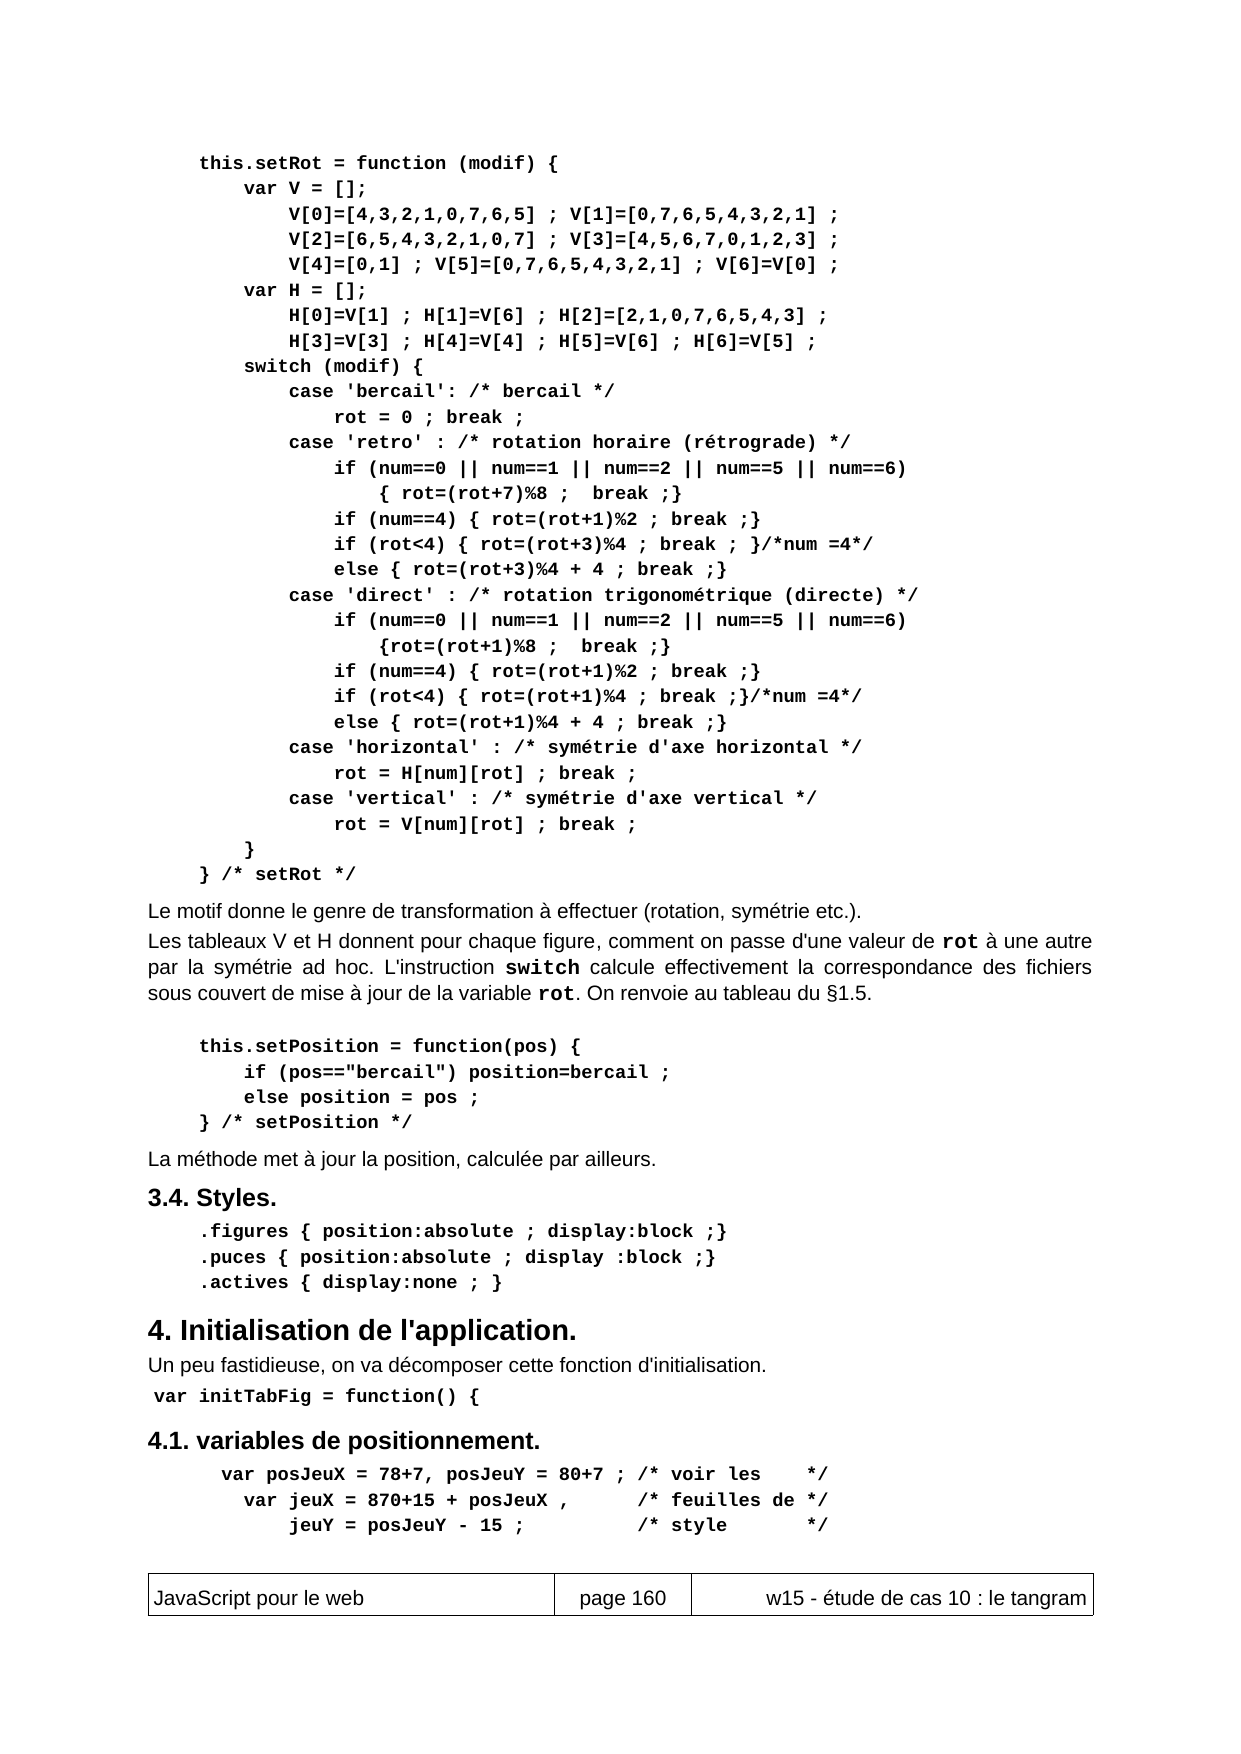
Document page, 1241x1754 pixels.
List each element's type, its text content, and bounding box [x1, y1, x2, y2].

text case 'retro' : /* rotation horaire (rétrograde) */ [148, 427, 1093, 453]
text { rot=(rot+7)%8 ; break ;} [148, 478, 1093, 503]
text Le motif donne le genre de transformation à effectuer (rotation, symétrie etc.). [148, 899, 1093, 923]
text if (rot<4) { rot=(rot+3)%4 ; break ; }/*num =4*/ [148, 529, 1093, 554]
text .puces { position:absolute ; display :block ;} [148, 1242, 1093, 1267]
text .figures { position:absolute ; display:block ;} [148, 1216, 1093, 1242]
text .actives { display:none ; } [148, 1267, 1093, 1300]
text var initTabFig = function() { [148, 1381, 1093, 1414]
text var V = []; [148, 173, 1093, 198]
text if (num==0 || num==1 || num==2 || num==5 || num==6) [148, 453, 1093, 478]
subtitle 4. Initialisation de l'application. [148, 1313, 1093, 1346]
text if (num==0 || num==1 || num==2 || num==5 || num==6) [148, 605, 1093, 631]
text if (num==4) { rot=(rot+1)%2 ; break ;} [148, 656, 1093, 681]
text else position = pos ; [148, 1082, 1093, 1107]
text jeuY = posJeuY - 15 ; /* style */ [148, 1510, 1093, 1543]
text switch (modif) { [148, 351, 1093, 378]
text } /* setRot */ [148, 859, 1093, 892]
text this.setPosition = function(pos) { [148, 1031, 1093, 1057]
text else { rot=(rot+3)%4 + 4 ; break ;} [148, 554, 1093, 580]
subtitle 3.4. Styles. [148, 1183, 1093, 1212]
text La méthode met à jour la position, calculée par ailleurs. [148, 1147, 1093, 1171]
text Les tableaux V et H donnent pour chaque figure, comment on passe d'une valeur de rot à une autre par la symétrie ad hoc. L'instruction switch calcule effectivement la correspondance des fichiers sous couvert de mise à jour de la variable rot. On renvoie au tableau du §1.5. [148, 929, 1093, 1006]
text case 'vertical' : /* symétrie d'axe vertical */ [148, 783, 1093, 808]
text var posJeuX = 78+7, posJeuY = 80+7 ; /* voir les */ [148, 1459, 1093, 1484]
text {rot=(rot+1)%8 ; break ;} [148, 631, 1093, 656]
text else { rot=(rot+1)%4 + 4 ; break ;} [148, 707, 1093, 732]
text var jeuX = 870+15 + posJeuX , /* feuilles de */ [148, 1484, 1093, 1510]
text this.setRot = function (modif) { [148, 148, 1093, 173]
text if (rot<4) { rot=(rot+1)%4 ; break ;}/*num =4*/ [148, 681, 1093, 707]
text V[0]=[4,3,2,1,0,7,6,5] ; V[1]=[0,7,6,5,4,3,2,1] ; [148, 198, 1093, 224]
text case 'horizontal' : /* symétrie d'axe horizontal */ [148, 732, 1093, 758]
text case 'direct' : /* rotation trigonométrique (directe) */ [148, 580, 1093, 605]
text rot = H[num][rot] ; break ; [148, 758, 1093, 783]
text } [148, 834, 1093, 859]
text H[3]=V[3] ; H[4]=V[4] ; H[5]=V[6] ; H[6]=V[5] ; [148, 326, 1093, 351]
text if (num==4) { rot=(rot+1)%2 ; break ;} [148, 503, 1093, 529]
text V[2]=[6,5,4,3,2,1,0,7] ; V[3]=[4,5,6,7,0,1,2,3] ; [148, 224, 1093, 249]
subtitle 4.1. variables de positionnement. [148, 1426, 1093, 1455]
text rot = 0 ; break ; [148, 402, 1093, 427]
text var H = []; [148, 275, 1093, 300]
text case 'bercail': /* bercail */ [148, 376, 1093, 402]
text rot = V[num][rot] ; break ; [148, 808, 1093, 834]
text Un peu fastidieuse, on va décomposer cette fonction d'initialisation. [148, 1352, 1093, 1376]
text V[4]=[0,1] ; V[5]=[0,7,6,5,4,3,2,1] ; V[6]=V[0] ; [148, 249, 1093, 275]
text if (pos=="bercail") position=bercail ; [148, 1057, 1093, 1082]
text H[0]=V[1] ; H[1]=V[6] ; H[2]=[2,1,0,7,6,5,4,3] ; [148, 300, 1093, 326]
text } /* setPosition */ [148, 1107, 1093, 1141]
